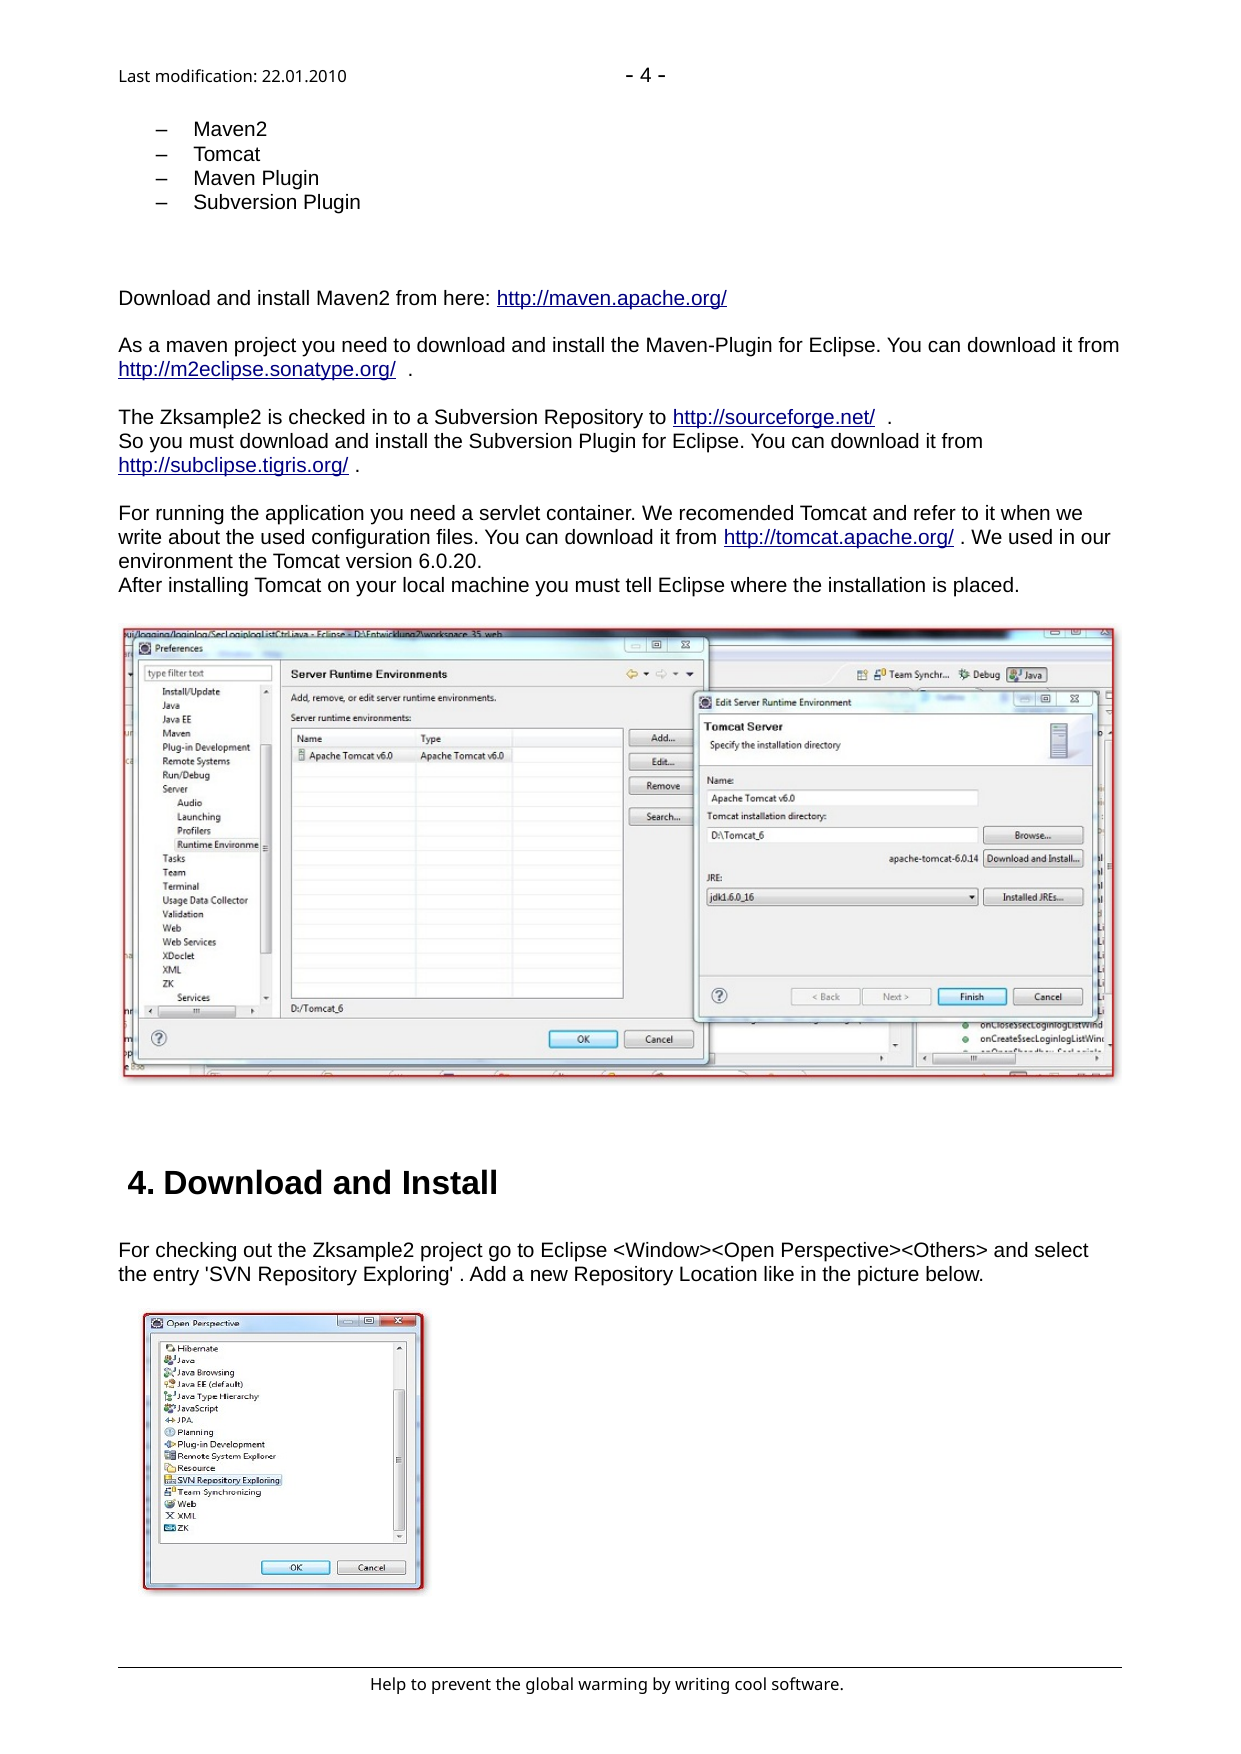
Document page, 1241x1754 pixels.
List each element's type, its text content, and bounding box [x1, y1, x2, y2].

text After installing Tomcat on your local machine you must tell Eclipse where the installation is placed. [118, 573, 1122, 597]
picture [138, 1308, 433, 1597]
subtitle Download and Install [118, 1163, 1122, 1202]
list Subversion Plugin [156, 189, 1122, 213]
text For checking out the Zksample2 project go to Eclipse <Window><Open Perspective><Others> and select the entry 'SVN Repository Exploring' . Add a new Repository Location like in the picture below. [118, 1238, 1122, 1286]
list Maven2 [156, 117, 1122, 141]
text As a maven project you need to download and install the Maven-Plugin for Eclipse. You can download it from http://m2eclipse.sonatype.org/ . [118, 333, 1122, 381]
picture [118, 623, 1123, 1086]
text http://subclipse.tigris.org/ . [118, 453, 1122, 477]
list Maven Plugin [156, 165, 1122, 189]
text For running the application you need a servlet container. We recomended Tomcat and refer to it when we write about the used configuration files. You can download it from http://tomcat.apache.org/ . We used in our environment the Tomcat version 6.0.20. [118, 501, 1122, 573]
text So you must download and install the Subversion Plugin for Eclipse. You can download it from [118, 429, 1122, 453]
text Download and install Maven2 from here: http://maven.apache.org/ [118, 285, 1122, 309]
text The Zksample2 is checked in to a Subversion Repository to http://sourceforge.net/ . [118, 405, 1122, 429]
list Tomcat [156, 141, 1122, 165]
